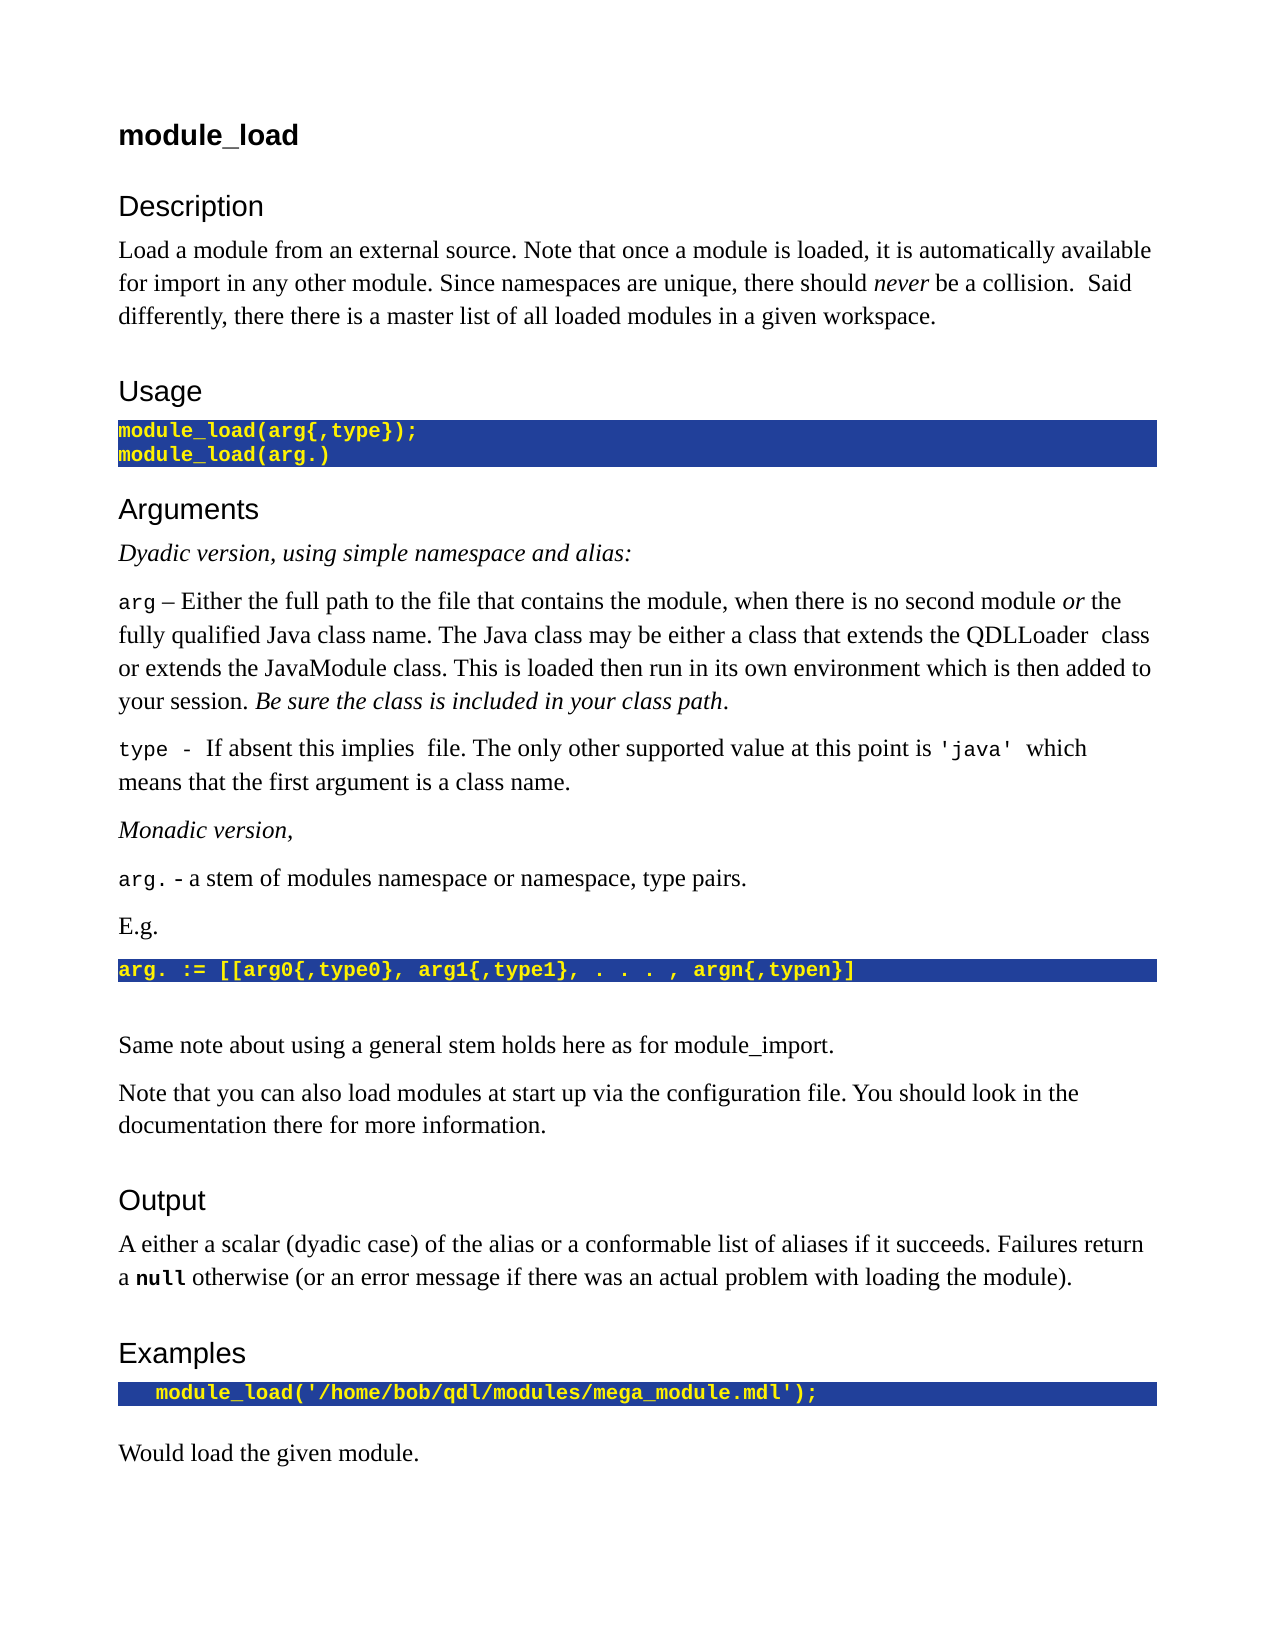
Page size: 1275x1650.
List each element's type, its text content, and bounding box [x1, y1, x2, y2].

text A either a scalar (dyadic case) of the alias or a conformable list of aliases if it succeeds. Failures return a null otherwise (or an error message if there was an actual problem with loading the module). [118, 1229, 1157, 1292]
subtitle Arguments [118, 492, 1157, 526]
subtitle Usage [118, 374, 1157, 408]
text arg. := [[arg0{,type0}, arg1{,type1}, . . . , argn{,typen}] [118, 959, 1157, 982]
text module_load(arg{,type}); [118, 420, 1157, 444]
subtitle Examples [118, 1336, 1157, 1369]
text arg – Either the full path to the file that contains the module, when there is no second module or the fully qualified Java class name. The Java class may be either a class that extends the QDLLoader class or extends the JavaModule class. This is loaded then run in its own environment which is then added to your session. Be sure the class is included in your class path. [118, 586, 1157, 715]
subtitle Output [118, 1183, 1157, 1217]
text Note that you can also load modules at start up via the configuration file. You should look in the documentation there for more information. [118, 1078, 1157, 1139]
text Dyadic version, using simple namespace and alias: [118, 538, 1157, 567]
text Same note about using a general stem holds here as for module_import. [118, 1030, 1157, 1059]
text Monadic version, [118, 815, 1157, 844]
subtitle Description [118, 189, 1157, 223]
text E.g. [118, 911, 1157, 940]
subtitle module_load [118, 118, 1157, 152]
text module_load(arg.) [118, 444, 1157, 467]
text arg. - a stem of modules namespace or namespace, type pairs. [118, 863, 1157, 892]
text Load a module from an external source. Note that once a module is loaded, it is automatically available for import in any other module. Since namespaces are unique, there should never be a collision. Said differently, there there is a master list of all loaded modules in a given workspace. [118, 235, 1157, 330]
text type - If absent this implies file. The only other supported value at this point is 'java' which means that the first argument is a class name. [118, 733, 1157, 796]
text Would load the given module. [118, 1406, 1157, 1467]
text module_load('/home/bob/qdl/modules/mega_module.mdl'); [118, 1382, 1157, 1406]
